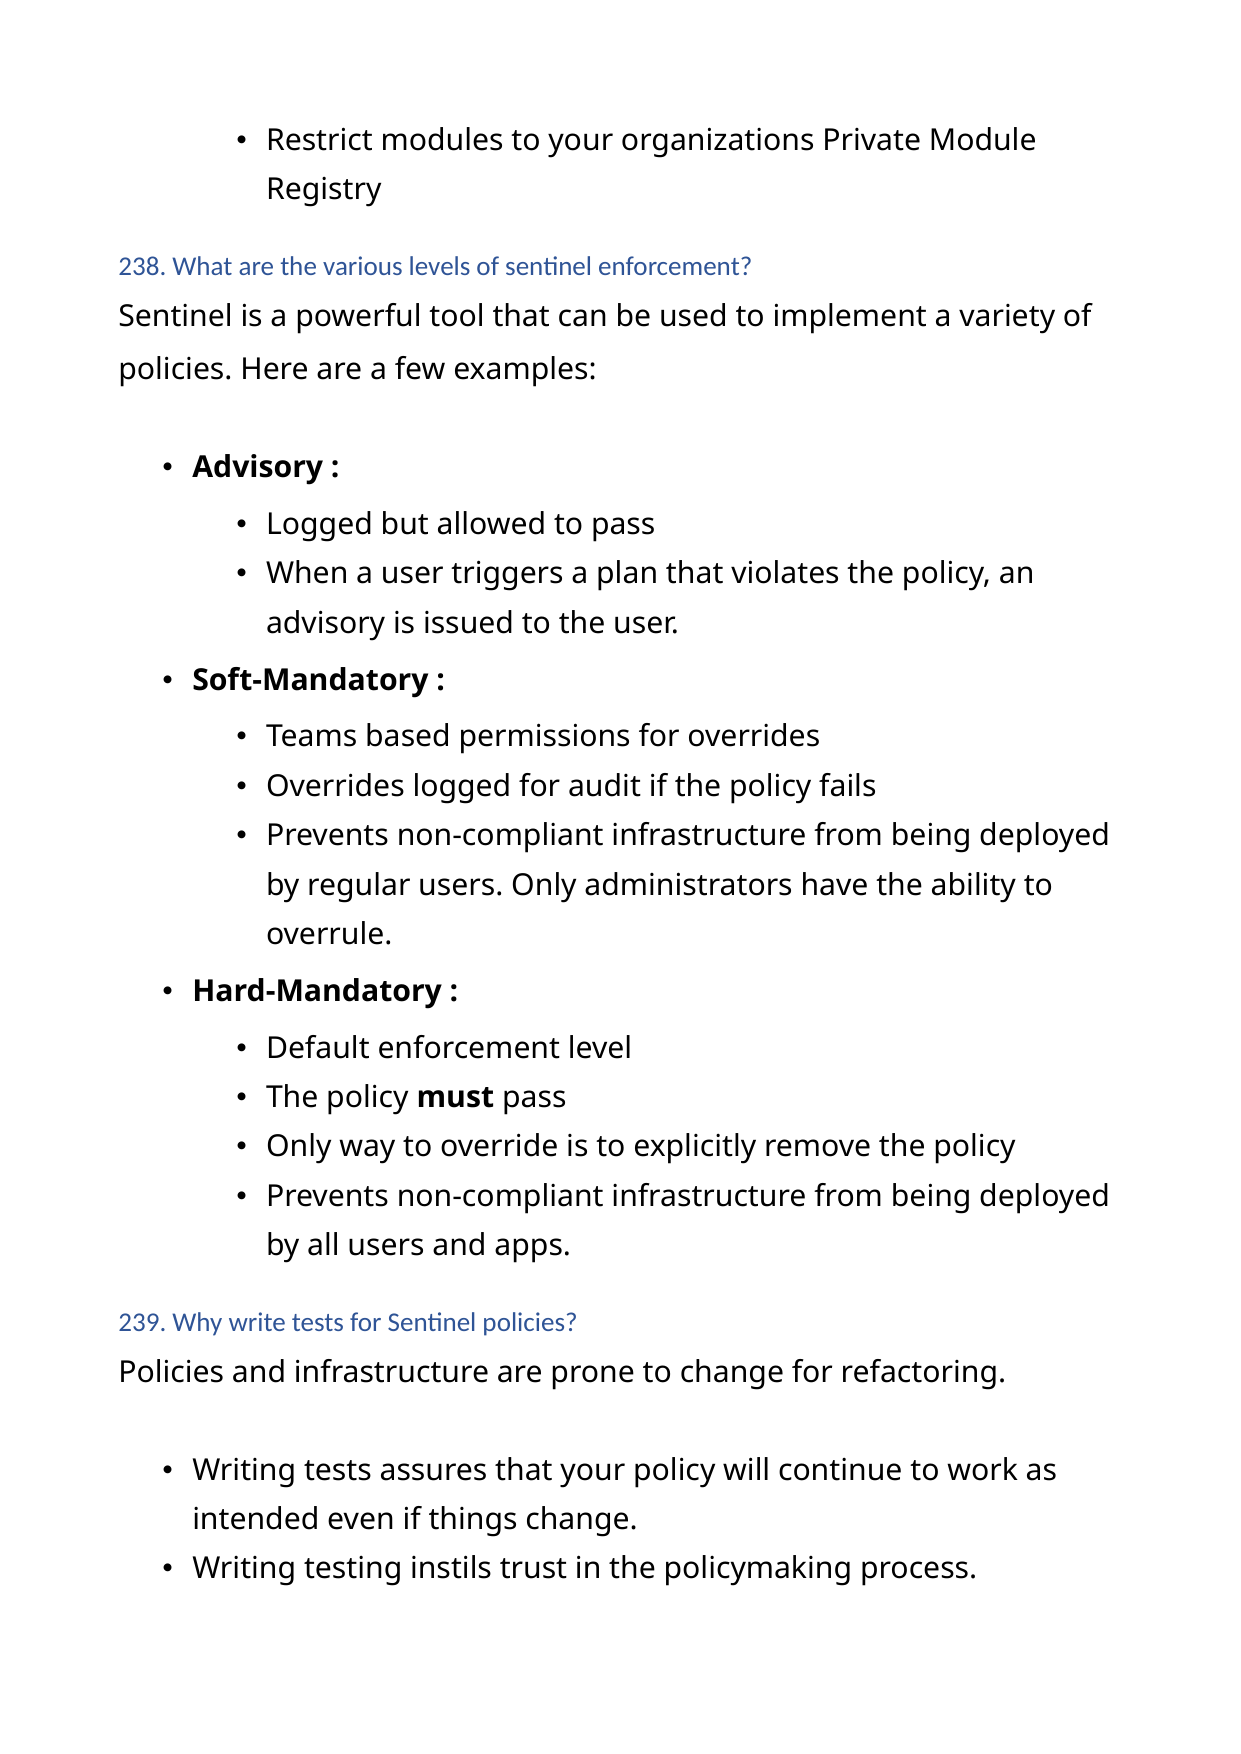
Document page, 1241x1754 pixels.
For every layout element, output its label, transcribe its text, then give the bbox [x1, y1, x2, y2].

list Prevents non-compliant infrastructure from being deployed by all users and apps. [236, 1174, 1122, 1264]
list Teams based permissions for overrides [236, 714, 1122, 756]
list Only way to override is to explicitly remove the policy [236, 1124, 1122, 1166]
list Default enforcement level [236, 1026, 1122, 1067]
subtitle 239. Why write tests for Sentinel policies? Policies and infrastructure are prone to change for refactoring. [118, 1305, 1122, 1391]
list Logged but allowed to pass [236, 502, 1122, 543]
list Writing testing instils trust in the policymaking process. [162, 1547, 1122, 1588]
list Hard-Mandatory : [162, 969, 1122, 1010]
list Overrides logged for audit if the policy fails [236, 764, 1122, 805]
list Soft-Mandatory : [162, 658, 1122, 699]
subtitle 238. What are the various levels of sentinel enforcement? Sentinel is a powerful tool that can be used to implement a variety of policies. Here are a few examples: [118, 249, 1122, 388]
list When a user triggers a plan that violates the policy, an advisory is issued to the user. [236, 551, 1122, 642]
list Advisory : [162, 445, 1122, 486]
list The policy must pass [236, 1075, 1122, 1116]
list Prevents non-compliant infrastructure from being deployed by regular users. Only administrators have the ability to overrule. [236, 813, 1122, 953]
list Writing tests assures that your policy will continue to work as intended even if things change. [162, 1448, 1122, 1538]
list Restrict modules to your organizations Private Module Registry [236, 118, 1122, 209]
